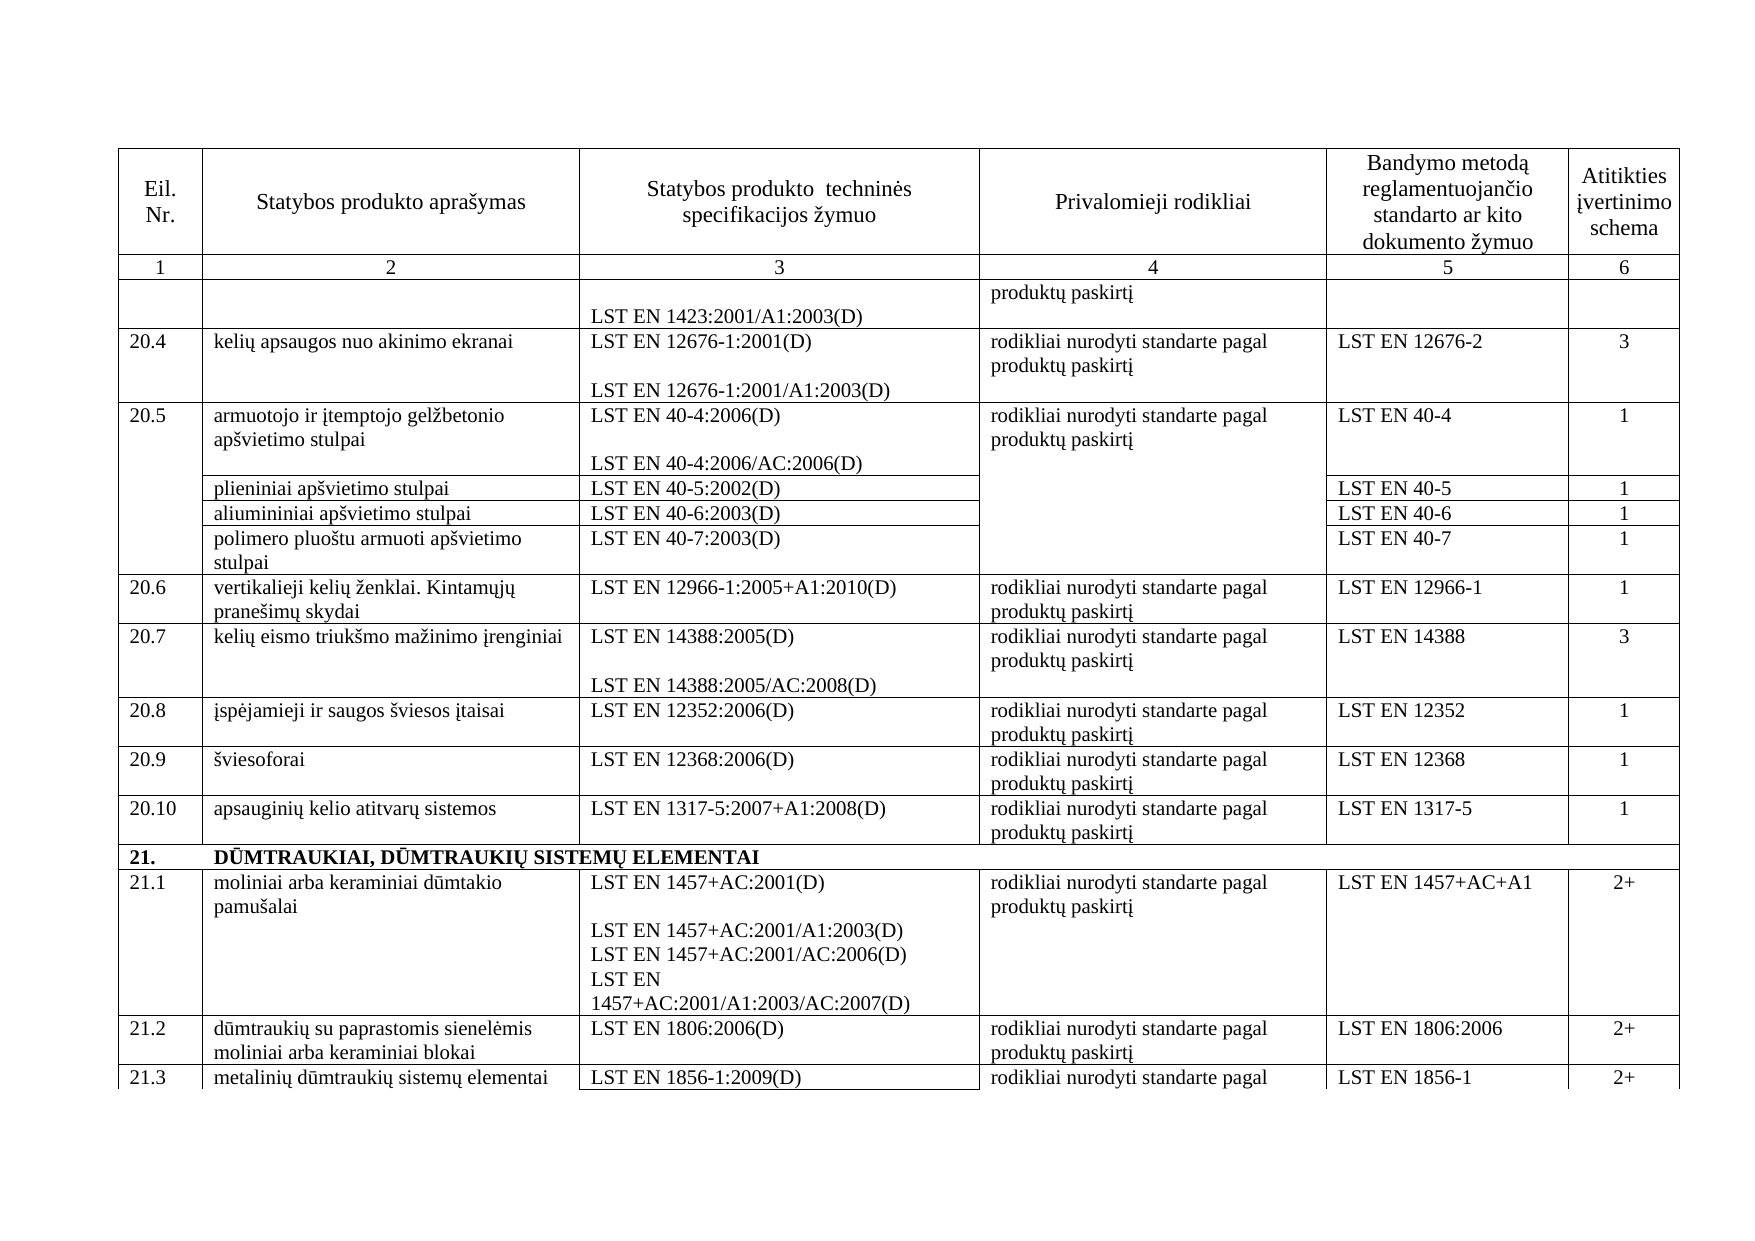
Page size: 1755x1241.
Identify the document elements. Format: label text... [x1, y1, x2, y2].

table_cell LST EN 40-5 [1327, 476, 1568, 500]
table_cell LST EN 1457+AC:2001(D) [580, 870, 979, 918]
table_cell 21.3 [119, 1065, 202, 1089]
table_cell [203, 280, 579, 304]
table_cell [980, 673, 1326, 697]
table_cell 20.6 [119, 575, 202, 623]
table_cell [1569, 943, 1679, 966]
table_cell LST EN 40-4:2006/AC:2006(D) [580, 451, 979, 475]
table_cell [1569, 280, 1679, 304]
table_cell 5 [1327, 255, 1568, 279]
table_cell [1327, 673, 1568, 697]
table_cell 4 [980, 255, 1326, 279]
table_cell [119, 943, 202, 966]
table_cell 1 [1569, 796, 1679, 844]
table_cell [1327, 943, 1568, 966]
table_cell dūmtraukių su paprastomis sienelėmis moliniai arba keraminiai blokai [203, 1016, 579, 1064]
table_cell vertikalieji kelių ženklai. Kintamųjų pranešimų skydai [203, 575, 579, 623]
table_cell LST EN 40-6:2003(D) [580, 501, 979, 525]
table_cell [580, 280, 979, 304]
table_cell [980, 500, 1326, 525]
table_cell rodikliai nurodyti standarte pagal produktų paskirtį [980, 624, 1326, 672]
table_cell rodikliai nurodyti standarte pagal produktų paskirtį [980, 329, 1326, 377]
table_header Eil. Nr. [119, 149, 202, 254]
table_cell [119, 966, 202, 1014]
table_cell 1 [1569, 698, 1679, 746]
table_cell 21. [119, 845, 202, 869]
table_cell [980, 943, 1326, 966]
table_cell šviesoforai [203, 747, 579, 795]
table_cell 20.10 [119, 796, 202, 844]
table_cell LST EN 1856-1 [1327, 1065, 1568, 1089]
table_cell LST EN 12352 [1327, 698, 1568, 746]
table_cell LST EN 40-4:2006(D) [580, 403, 979, 451]
table_cell 1 [1569, 526, 1679, 574]
table_cell [119, 525, 202, 574]
table_header Atitikties įvertinimo schema [1569, 149, 1679, 254]
table_cell 1 [1569, 575, 1679, 623]
table_cell [1327, 304, 1568, 328]
table_cell LST EN 1806:2006(D) [580, 1016, 979, 1064]
table_cell 1 [1569, 501, 1679, 525]
table_cell [203, 451, 579, 475]
table_cell LST EN 12368 [1327, 747, 1568, 795]
table_cell [119, 280, 202, 304]
table_cell rodikliai nurodyti standarte pagal [980, 1065, 1326, 1089]
table_cell [980, 966, 1326, 1014]
table_cell 20.8 [119, 698, 202, 746]
table_cell [119, 500, 202, 525]
table_cell 21.2 [119, 1016, 202, 1064]
table_cell LST EN 40-7 [1327, 526, 1568, 574]
table_cell [1327, 966, 1568, 1014]
table_cell [979, 845, 1327, 869]
table_cell [1327, 918, 1568, 942]
table_cell [203, 943, 579, 966]
table_cell [203, 378, 579, 402]
table_header Bandymo metodą reglamentuojančio standarto ar kito dokumento žymuo [1327, 149, 1568, 254]
table_cell 1 [1569, 476, 1679, 500]
table_cell LST EN 12676-2 [1327, 329, 1568, 377]
table_cell LST EN 14388 [1327, 624, 1568, 672]
table_cell produktų paskirtį [980, 280, 1326, 304]
table_cell LST EN 1856-1:2009(D) [580, 1065, 979, 1089]
table_cell 2+ [1569, 1016, 1679, 1064]
table_cell LST EN 14388:2005(D) [580, 624, 979, 672]
table_cell [1569, 918, 1679, 942]
table_cell LST EN 1457+AC:2001/A1:2003/AC:2007(D) [580, 966, 979, 1014]
table_cell LST EN 1806:2006 [1327, 1016, 1568, 1064]
table_cell rodikliai nurodyti standarte pagal produktų paskirtį [980, 870, 1326, 918]
table_cell [980, 525, 1326, 574]
table_cell [1327, 378, 1568, 402]
table_cell LST EN 40-4 [1327, 403, 1568, 451]
table_header Statybos produkto aprašymas [203, 149, 579, 254]
table_cell apsauginių kelio atitvarų sistemos [203, 796, 579, 844]
table_cell LST EN 1457+AC:2001/A1:2003(D) [580, 918, 979, 942]
table_cell [203, 304, 579, 328]
table_cell [119, 475, 202, 500]
table_cell [1327, 280, 1568, 304]
table_cell [119, 304, 202, 328]
table_cell LST EN 12676-1:2001(D) [580, 329, 979, 377]
table_cell LST EN 1317-5:2007+A1:2008(D) [580, 796, 979, 844]
table_cell [119, 918, 202, 942]
table_cell LST EN 12966-1:2005+A1:2010(D) [580, 575, 979, 623]
table_cell plieniniai apšvietimo stulpai [203, 476, 579, 500]
table_cell 3 [1569, 624, 1679, 672]
table_cell rodikliai nurodyti standarte pagal produktų paskirtį [980, 698, 1326, 746]
table_cell rodikliai nurodyti standarte pagal produktų paskirtį [980, 1016, 1326, 1064]
table_cell [1327, 845, 1569, 869]
table_cell 20.7 [119, 624, 202, 672]
table_cell 1 [1569, 403, 1679, 451]
table_cell aliumininiai apšvietimo stulpai [203, 501, 579, 525]
table_cell [203, 918, 579, 942]
table_cell rodikliai nurodyti standarte pagal produktų paskirtį [980, 403, 1326, 451]
table_cell 20.4 [119, 329, 202, 377]
table_cell 20.5 [119, 403, 202, 451]
table_cell 6 [1569, 255, 1679, 279]
table_cell 3 [1569, 329, 1679, 377]
table_cell [980, 304, 1326, 328]
table_cell LST EN 40-7:2003(D) [580, 526, 979, 574]
table_cell 20.9 [119, 747, 202, 795]
table_cell LST EN 1317-5 [1327, 796, 1568, 844]
table_cell [1569, 451, 1679, 475]
table_cell LST EN 12352:2006(D) [580, 698, 979, 746]
table_cell armuotojo ir įtemptojo gelžbetonio apšvietimo stulpai [203, 403, 579, 451]
table_cell LST EN 1457+AC:2001/AC:2006(D) [580, 943, 979, 966]
table_cell [980, 378, 1326, 402]
table_cell LST EN 1457+AC+A1 [1327, 870, 1568, 918]
table_cell [1569, 845, 1679, 869]
table_cell 2+ [1569, 870, 1679, 918]
table_cell 2+ [1569, 1065, 1679, 1089]
table_cell polimero pluoštu armuoti apšvietimo stulpai [203, 526, 579, 574]
table_cell DŪMTRAUKIAI, DŪMTRAUKIŲ SISTEMŲ ELEMENTAI [202, 845, 979, 869]
table_cell [1569, 378, 1679, 402]
table_cell įspėjamieji ir saugos šviesos įtaisai [203, 698, 579, 746]
table_cell [203, 673, 579, 697]
table_cell 2 [203, 255, 579, 279]
table_cell [980, 475, 1326, 500]
table_header Statybos produkto techninės specifikacijos žymuo [580, 149, 979, 254]
table_cell [1569, 966, 1679, 1014]
table_cell LST EN 1423:2001/A1:2003(D) [580, 304, 979, 328]
table_cell [1569, 673, 1679, 697]
table_cell LST EN 12368:2006(D) [580, 747, 979, 795]
table_cell [119, 378, 202, 402]
table_cell 21.1 [119, 870, 202, 918]
table_cell rodikliai nurodyti standarte pagal produktų paskirtį [980, 796, 1326, 844]
table_cell LST EN 40-5:2002(D) [580, 476, 979, 500]
table_cell [119, 451, 202, 475]
table_cell [1569, 304, 1679, 328]
table_cell rodikliai nurodyti standarte pagal produktų paskirtį [980, 747, 1326, 795]
table_cell metalinių dūmtraukių sistemų elementai [203, 1065, 579, 1089]
table_cell moliniai arba keraminiai dūmtakio pamušalai [203, 870, 579, 918]
table_header Privalomieji rodikliai [980, 149, 1326, 254]
table_cell LST EN 12966-1 [1327, 575, 1568, 623]
table_cell 1 [119, 255, 202, 279]
table_cell 3 [580, 255, 979, 279]
table_cell [203, 966, 579, 1014]
table_cell [119, 673, 202, 697]
table_cell 1 [1569, 747, 1679, 795]
table_cell LST EN 40-6 [1327, 501, 1568, 525]
table_cell [1327, 451, 1568, 475]
table_cell rodikliai nurodyti standarte pagal produktų paskirtį [980, 575, 1326, 623]
table_cell LST EN 12676-1:2001/A1:2003(D) [580, 378, 979, 402]
table_cell [980, 918, 1326, 942]
table_cell kelių eismo triukšmo mažinimo įrenginiai [203, 624, 579, 672]
table_cell kelių apsaugos nuo akinimo ekranai [203, 329, 579, 377]
table_cell [980, 451, 1326, 475]
table_cell LST EN 14388:2005/AC:2008(D) [580, 673, 979, 697]
